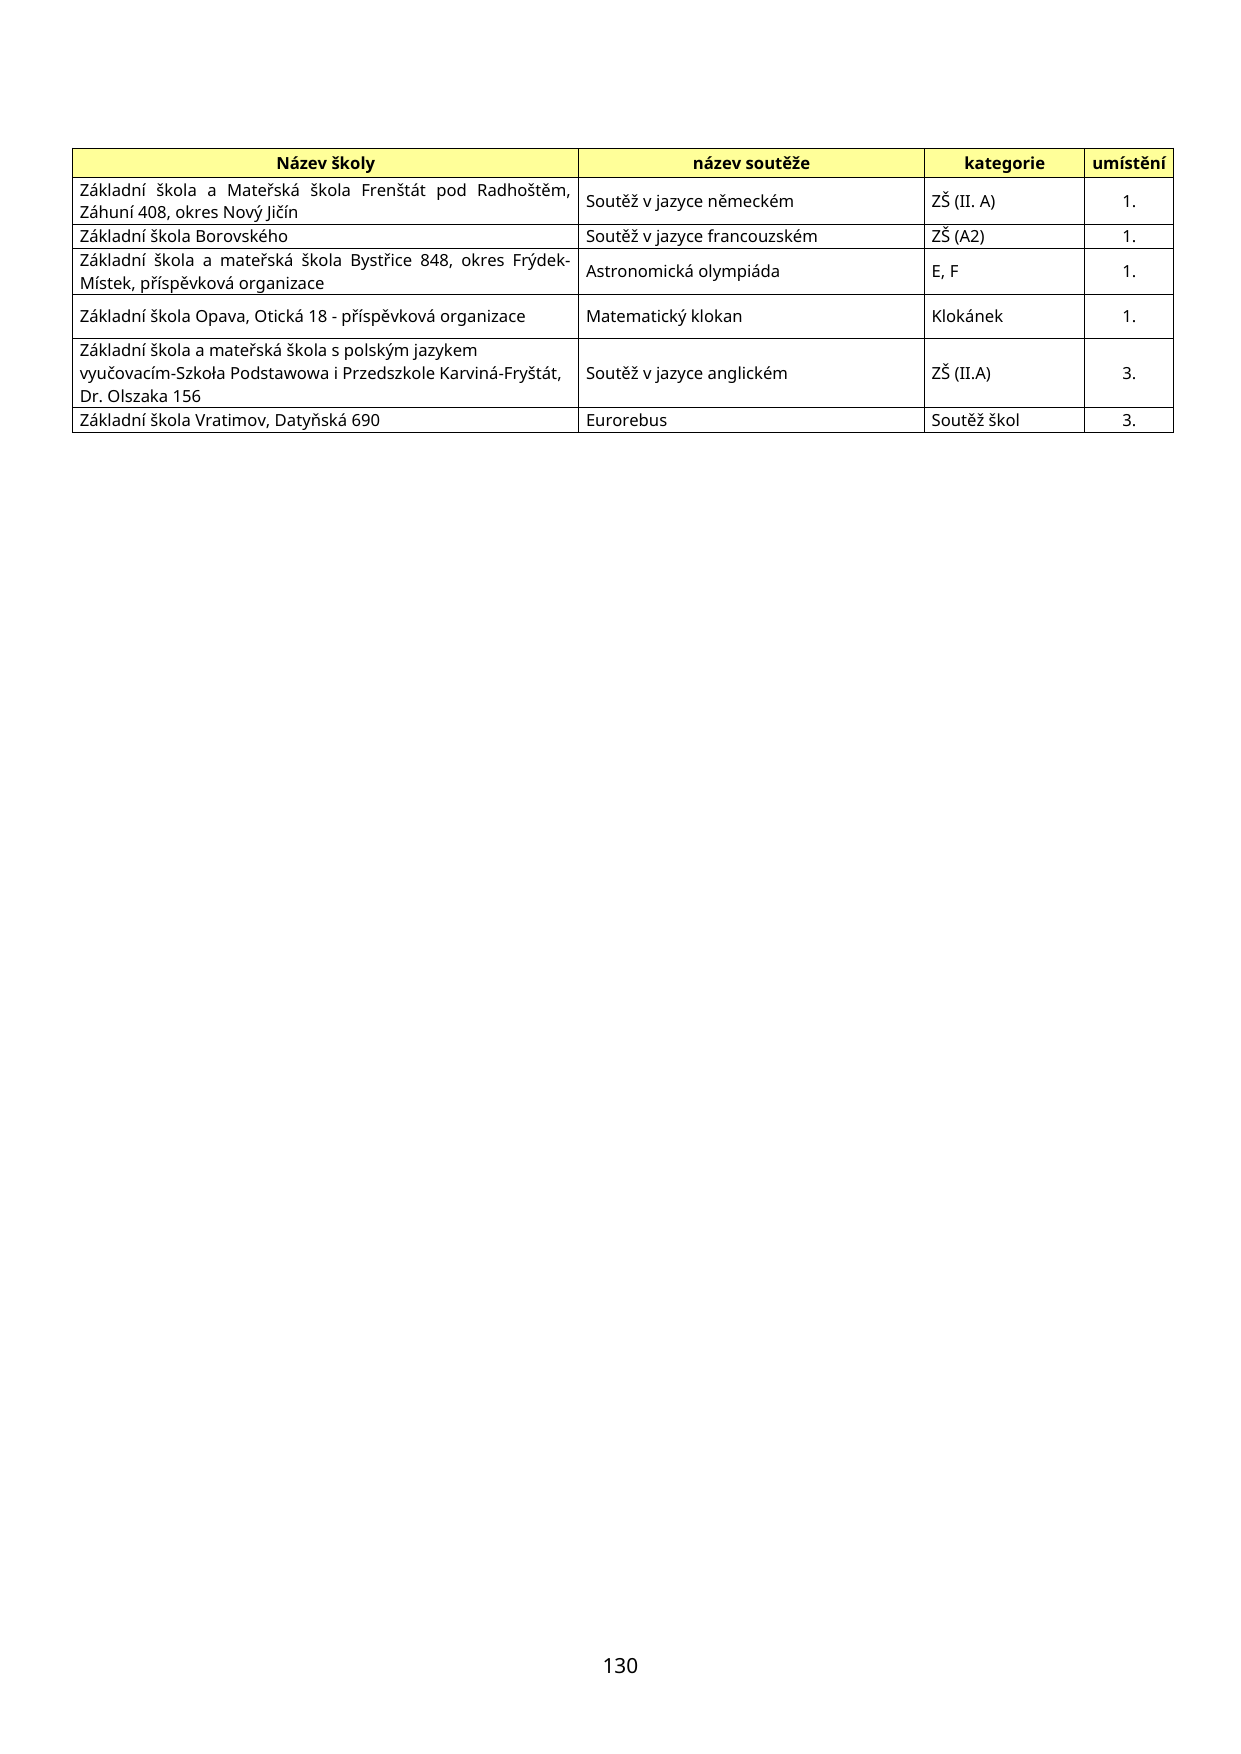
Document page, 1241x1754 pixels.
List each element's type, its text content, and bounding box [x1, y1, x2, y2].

table_cell Astronomická olympiáda [579, 249, 924, 294]
table_cell Klokánek [925, 295, 1084, 338]
table_cell Matematický klokan [579, 295, 924, 338]
table_cell Základní škola Borovského [73, 225, 578, 247]
table_header název soutěže [579, 149, 924, 177]
table_cell Základní škola a mateřská škola s polským jazykem vyučovacím-Szkoła Podstawowa i Przedszkole Karviná-Fryštát, Dr. Olszaka 156 [73, 339, 578, 407]
table_cell Soutěž v jazyce anglickém [579, 339, 924, 407]
table_header kategorie [925, 149, 1084, 177]
table_cell 3. [1085, 408, 1173, 432]
table_cell ZŠ (II.A) [925, 339, 1084, 407]
table_cell Základní škola Opava, Otická 18 - příspěvková organizace [73, 295, 578, 338]
table_cell 1. [1085, 225, 1173, 247]
table_cell Eurorebus [579, 408, 924, 432]
table_cell Soutěž v jazyce francouzském [579, 225, 924, 247]
table_cell Základní škola Vratimov, Datyňská 690 [73, 408, 578, 432]
table_cell ZŠ (II. A) [925, 178, 1084, 224]
table_cell E, F [925, 249, 1084, 294]
table_cell 1. [1085, 295, 1173, 338]
table_header Název školy [73, 149, 578, 177]
table_cell Soutěž v jazyce německém [579, 178, 924, 224]
table_cell ZŠ (A2) [925, 225, 1084, 247]
table_cell 1. [1085, 178, 1173, 224]
table_cell Základní škola a Mateřská škola Frenštát pod Radhoštěm, Záhuní 408, okres Nový Jičín [73, 178, 578, 224]
table_cell Základní škola a mateřská škola Bystřice 848, okres Frýdek-Místek, příspěvková organizace [73, 249, 578, 294]
table_cell 3. [1085, 339, 1173, 407]
table_cell Soutěž škol [925, 408, 1084, 432]
table_cell 1. [1085, 249, 1173, 294]
table_header umístění [1085, 149, 1173, 177]
